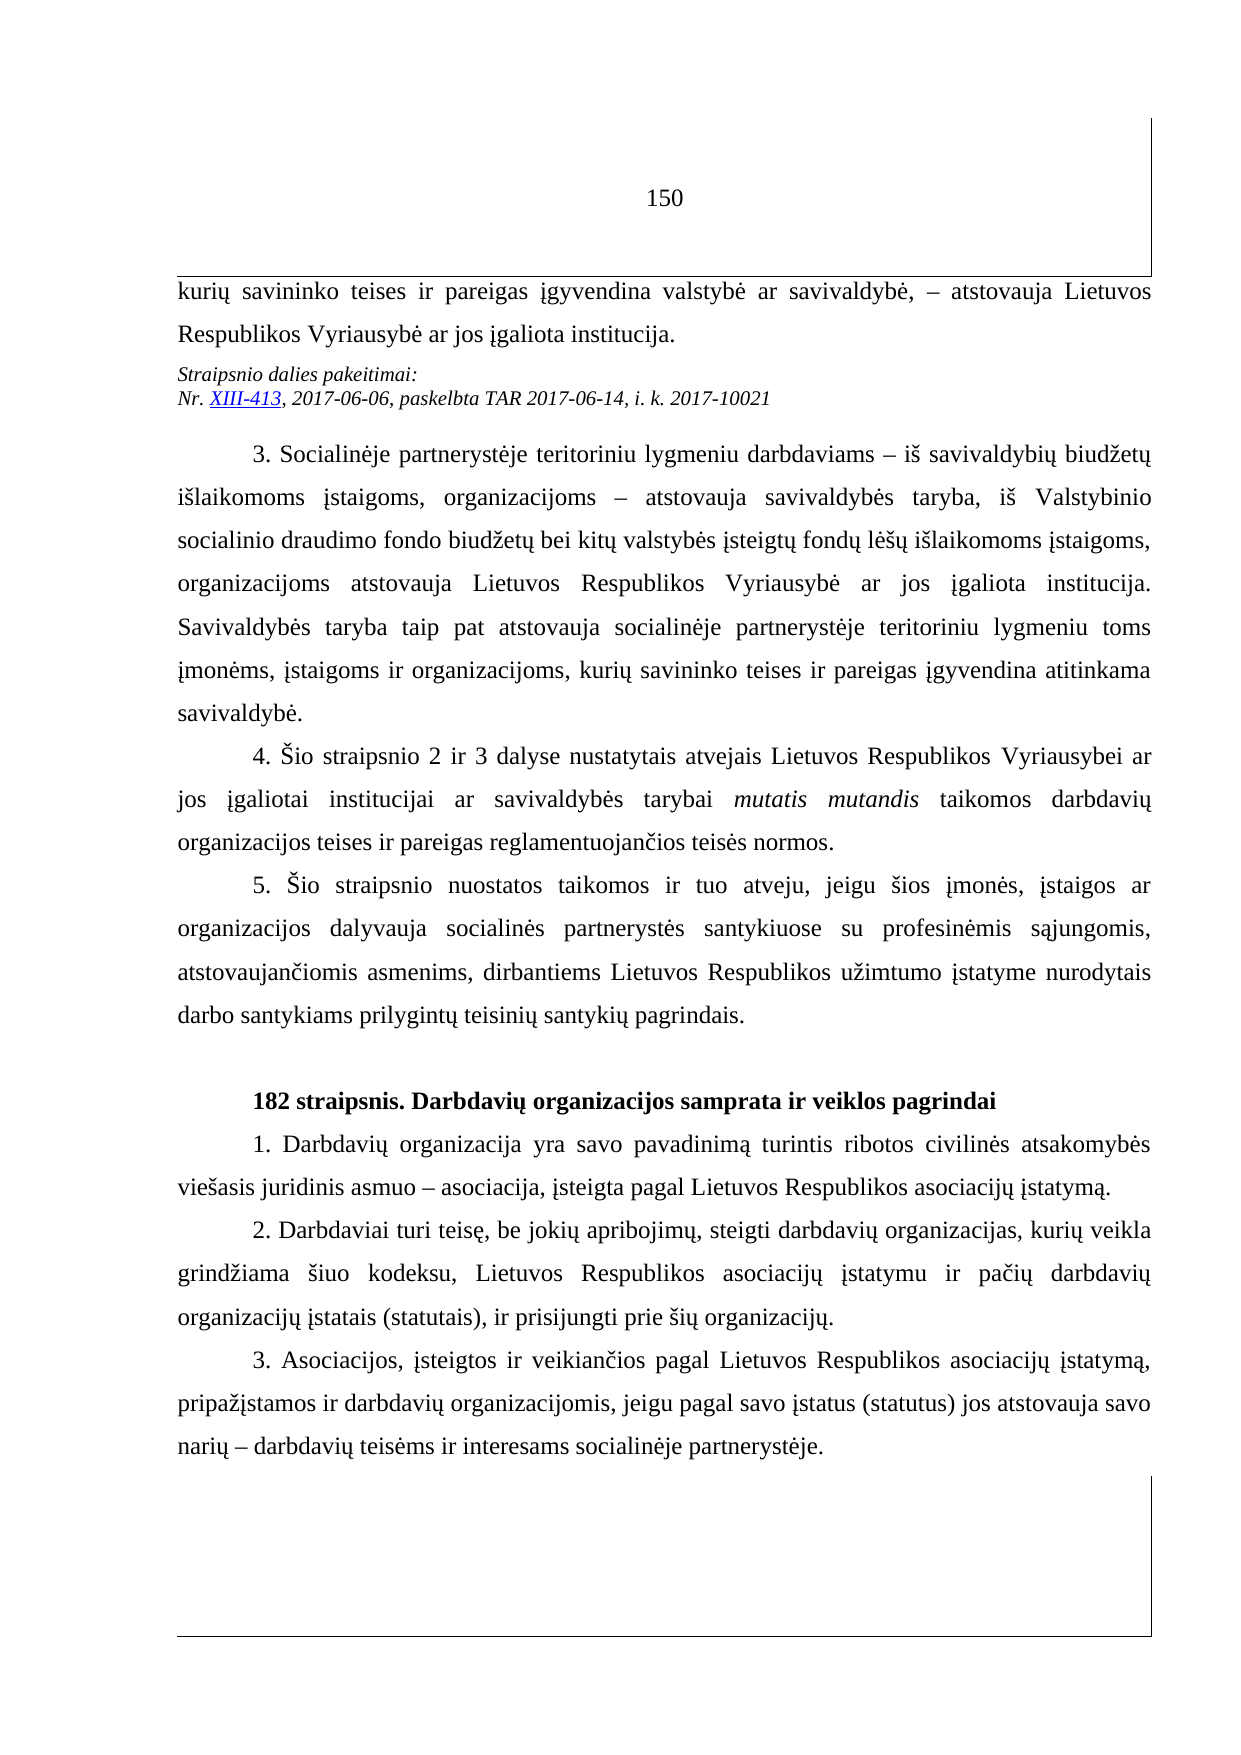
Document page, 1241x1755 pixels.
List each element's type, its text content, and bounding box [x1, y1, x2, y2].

text 3. Asociacijos, įsteigtos ir veikiančios pagal Lietuvos Respublikos asociacijų įstatymą, pripažįstamos ir darbdavių organizacijomis, jeigu pagal savo įstatus (statutus) jos atstovauja savo narių – darbdavių teisėms ir interesams socialinėje partnerystėje. [177, 1345, 1152, 1460]
text kurių savininko teises ir pareigas įgyvendina valstybė ar savivaldybė, – atstovauja Lietuvos Respublikos Vyriausybė ar jos įgaliota institucija. [177, 276, 1152, 348]
text 3. Socialinėje partnerystėje teritoriniu lygmeniu darbdaviams – iš savivaldybių biudžetų išlaikomoms įstaigoms, organizacijoms – atstovauja savivaldybės taryba, iš Valstybinio socialinio draudimo fondo biudžetų bei kitų valstybės įsteigtų fondų lėšų išlaikomoms įstaigoms, organizacijoms atstovauja Lietuvos Respublikos Vyriausybė ar jos įgaliota institucija. Savivaldybės taryba taip pat atstovauja socialinėje partnerystėje teritoriniu lygmeniu toms įmonėms, įstaigoms ir organizacijoms, kurių savininko teises ir pareigas įgyvendina atitinkama savivaldybė. [177, 439, 1152, 727]
subtitle 182 straipsnis. Darbdavių organizacijos samprata ir veiklos pagrindai [177, 1086, 1152, 1115]
text 4. Šio straipsnio 2 ir 3 dalyse nustatytais atvejais Lietuvos Respublikos Vyriausybei ar jos įgaliotai institucijai ar savivaldybės tarybai mutatis mutandis taikomos darbdavių organizacijos teises ir pareigas reglamentuojančios teisės normos. [177, 741, 1152, 856]
text 5. Šio straipsnio nuostatos taikomos ir tuo atveju, jeigu šios įmonės, įstaigos ar organizacijos dalyvauja socialinės partnerystės santykiuose su profesinėmis sąjungomis, atstovaujančiomis asmenims, dirbantiems Lietuvos Respublikos užimtumo įstatyme nurodytais darbo santykiams prilygintų teisinių santykių pagrindais. [177, 870, 1152, 1028]
text 2. Darbdaviai turi teisę, be jokių apribojimų, steigti darbdavių organizacijas, kurių veikla grindžiama šiuo kodeksu, Lietuvos Respublikos asociacijų įstatymu ir pačių darbdavių organizacijų įstatais (statutais), ir prisijungti prie šių organizacijų. [177, 1215, 1152, 1330]
text Straipsnio dalies pakeitimai: [177, 362, 1152, 386]
text 1. Darbdavių organizacija yra savo pavadinimą turintis ribotos civilinės atsakomybės viešasis juridinis asmuo – asociacija, įsteigta pagal Lietuvos Respublikos asociacijų įstatymą. [177, 1129, 1152, 1201]
text Nr. XIII-413, 2017-06-06, paskelbta TAR 2017-06-14, i. k. 2017-10021 [177, 386, 1152, 410]
